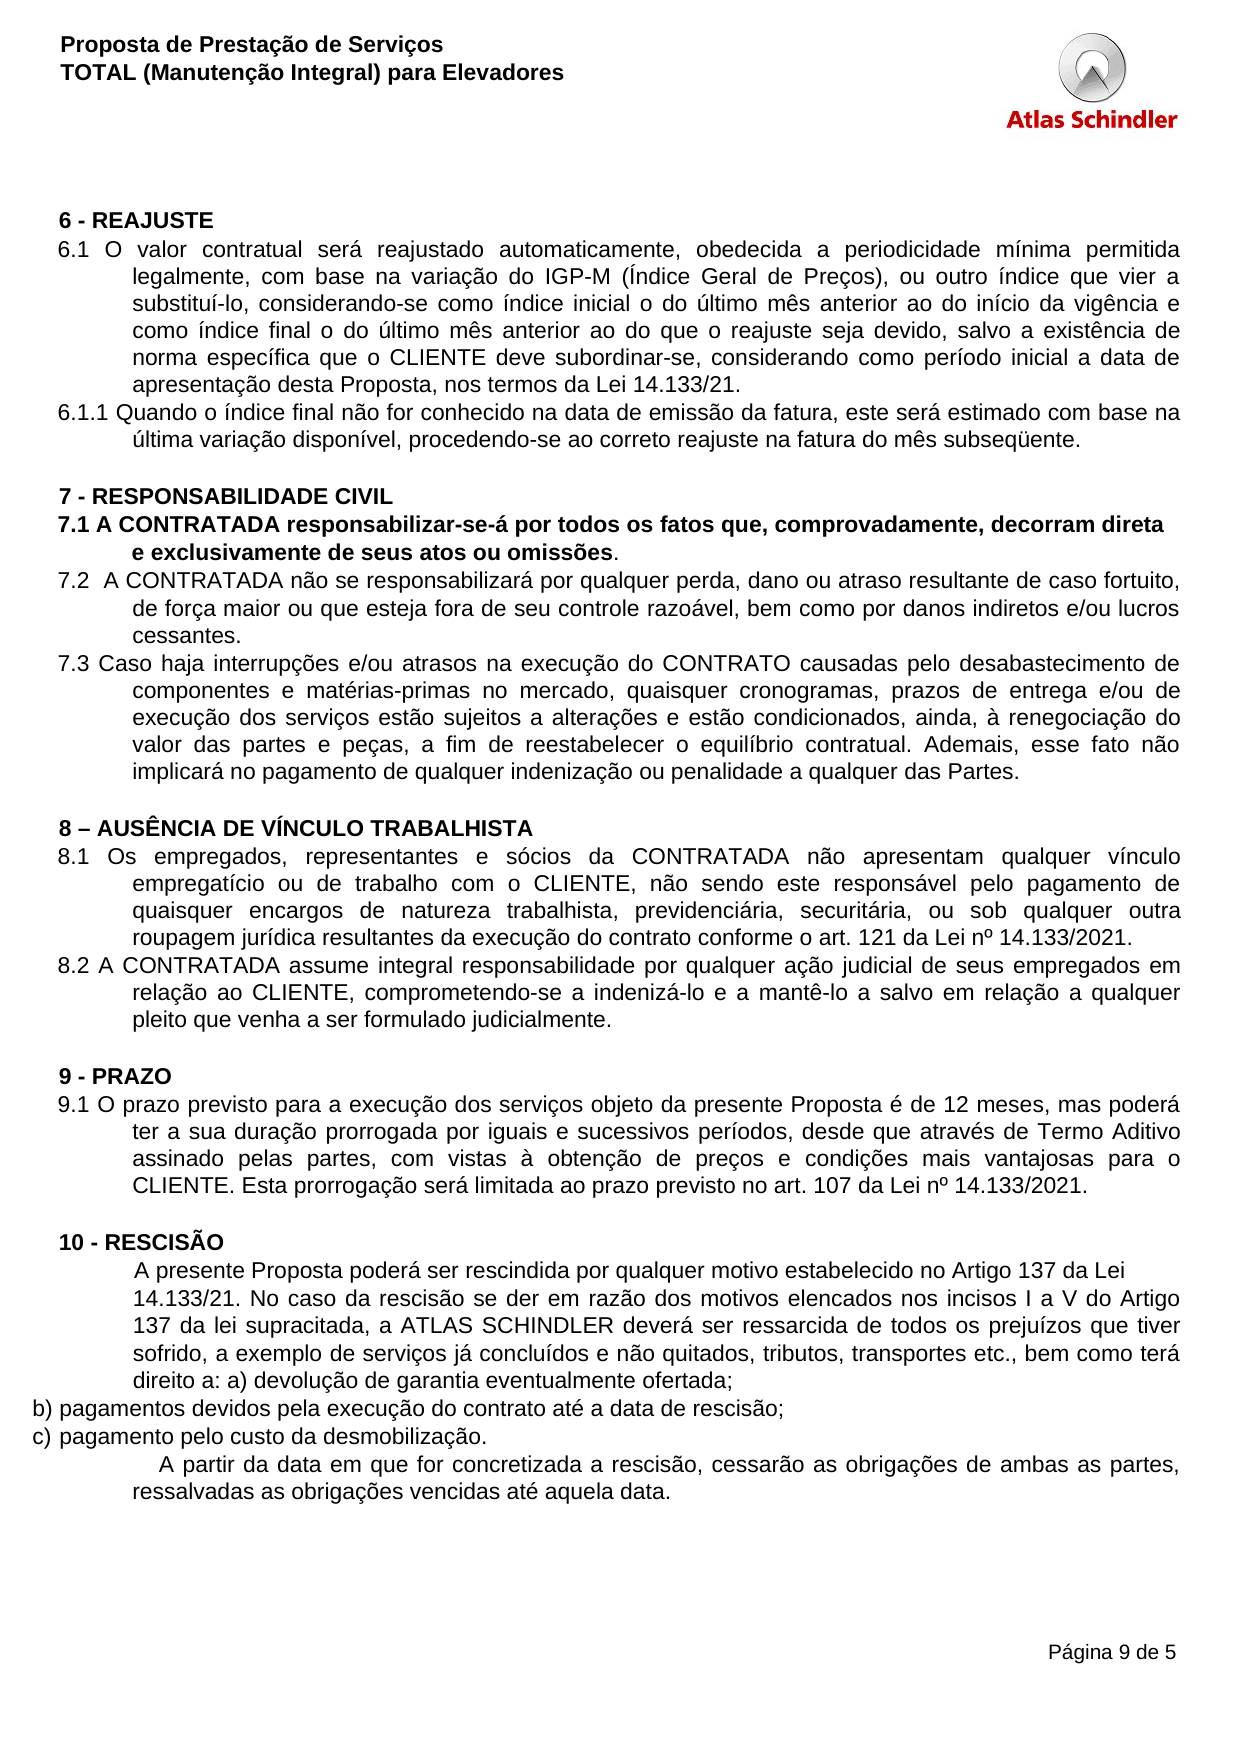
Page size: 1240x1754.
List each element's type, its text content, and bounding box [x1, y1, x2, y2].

subtitle 10 - RESCISÃO [58, 1229, 1182, 1255]
text 6.1 O valor contratual será reajustado automaticamente, obedecida a periodicidade mínima permitida legalmente, com base na variação do IGP-M (Índice Geral de Preços), ou outro índice que vier a substituí-lo, considerando-se como índice inicial o do último mês anterior ao do início da vigência e como índice final o do último mês anterior ao do que o reajuste seja devido, salvo a existência de norma específica que o CLIENTE deve subordinar-se, considerando como período inicial a data de apresentação desta Proposta, nos termos da Lei 14.133/21. [57, 236, 1181, 397]
text 7.3 Caso haja interrupções e/ou atrasos na execução do CONTRATO causadas pelo desabastecimento de componentes e matérias-primas no mercado, quaisquer cronogramas, prazos de entrega e/ou de execução dos serviços estão sujeitos a alterações e estão condicionados, ainda, à renegociação do valor das partes e peças, a fim de reestabelecer o equilíbrio contratual. Ademais, esse fato não implicará no pagamento de qualquer indenização ou penalidade a qualquer das Partes. [57, 650, 1181, 784]
subtitle 6 - REAJUSTE [58, 207, 1182, 233]
subtitle 8 – AUSÊNCIA DE VÍNCULO TRABALHISTA [58, 814, 1182, 841]
list pagamentos devidos pela execução do contrato até a data de rescisão; [32, 1395, 1181, 1421]
text A partir da data em que for concretizada a rescisão, cessarão as obrigações de ambas as partes, ressalvadas as obrigações vencidas até aquela data. [57, 1451, 1181, 1505]
text 7.2 A CONTRATADA não se responsabilizará por qualquer perda, dano ou atraso resultante de caso fortuito, de força maior ou que esteja fora de seu controle razoável, bem como por danos indiretos e/ou lucros cessantes. [57, 567, 1181, 648]
text 14.133/21. No caso da rescisão se der em razão dos motivos elencados nos incisos I a V do Artigo 137 da lei supracitada, a ATLAS SCHINDLER deverá ser ressarcida de todos os prejuízos que tiver sofrido, a exemplo de serviços já concluídos e não quitados, tributos, transportes etc., bem como terá direito a: a) devolução de garantia eventualmente ofertada; [133, 1285, 1181, 1393]
text 8.1 Os empregados, representantes e sócios da CONTRATADA não apresentam qualquer vínculo empregatício ou de trabalho com o CLIENTE, não sendo este responsável pelo pagamento de quaisquer encargos de natureza trabalhista, previdenciária, securitária, ou sob qualquer outra roupagem jurídica resultantes da execução do contrato conforme o art. 121 da Lei nº 14.133/2021. [57, 843, 1181, 950]
subtitle 9 - PRAZO [58, 1063, 1182, 1089]
text 9.1 O prazo previsto para a execução dos serviços objeto da presente Proposta é de 12 meses, mas poderá ter a sua duração prorrogada por iguais e sucessivos períodos, desde que através de Termo Aditivo assinado pelas partes, com vistas à obtenção de preços e condições mais vantajosas para o CLIENTE. Esta prorrogação será limitada ao prazo previsto no art. 107 da Lei nº 14.133/2021. [57, 1091, 1181, 1199]
list pagamento pelo custo da desmobilização. [32, 1423, 1181, 1449]
text 6.1.1 Quando o índice final não for conhecido na data de emissão da fatura, este será estimado com base na última variação disponível, procedendo-se ao correto reajuste na fatura do mês subseqüente. [57, 399, 1181, 453]
text A presente Proposta poderá ser rescindida por qualquer motivo estabelecido no Artigo 137 da Lei [57, 1257, 1181, 1283]
text 7.1 A CONTRATADA responsabilizar-se-á por todos os fatos que, comprovadamente, decorram direta e exclusivamente de seus atos ou omissões. [57, 511, 1182, 565]
subtitle 7 - RESPONSABILIDADE CIVIL [58, 483, 1182, 509]
text 8.2 A CONTRATADA assume integral responsabilidade por qualquer ação judicial de seus empregados em relação ao CLIENTE, comprometendo-se a indenizá-lo e a mantê-lo a salvo em relação a qualquer pleito que venha a ser formulado judicialmente. [57, 952, 1181, 1033]
